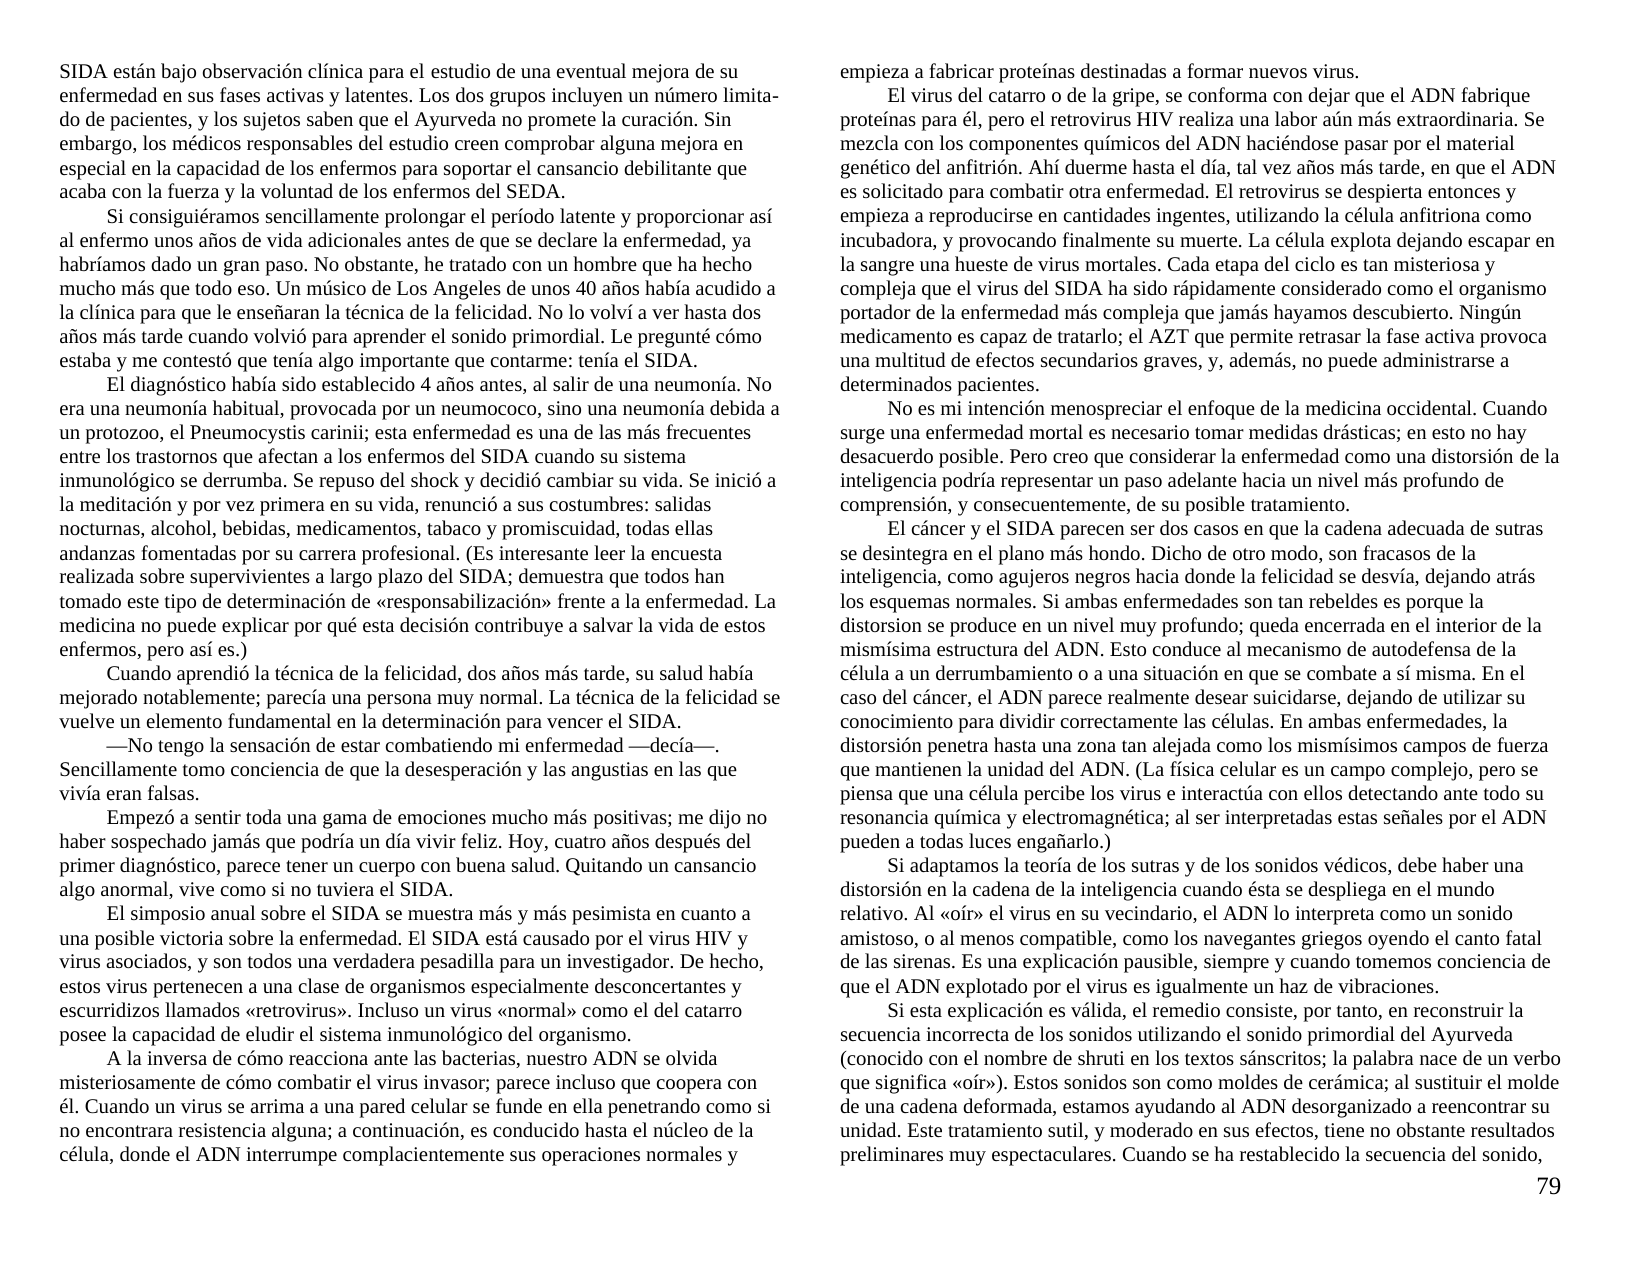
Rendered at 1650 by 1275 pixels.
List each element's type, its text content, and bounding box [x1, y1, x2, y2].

text —No tengo la sensación de estar combatiendo mi enferme­dad —decía—. Sencillamente tomo conciencia de que la de­sesperación y las angustias en las que vivía eran falsas. [59, 733, 781, 805]
text A la inversa de cómo reacciona ante las bacterias, nuestro ADN se olvida misteriosamente de cómo combatir el virus in­vasor; parece incluso que coopera con él. Cuando un virus se arrima a una pared celular se funde en ella penetrando como si no encontrara resistencia alguna; a continuación, es conducido hasta el núcleo de la célula, donde el ADN interrumpe complacientemente sus operaciones normales y [59, 1046, 781, 1166]
text Si adaptamos la teoría de los sutras y de los sonidos védicos, debe haber una distorsión en la cadena de la inteligencia cuando ésta se despliega en el mundo relativo. Al «oír» el virus en su vecindario, el ADN lo interpreta como un sonido amisto­so, o al menos compatible, como los navegantes griegos oyen­do el canto fatal de las sirenas. Es una explicación pausible, siempre y cuando tomemos conciencia de que el ADN explota­do por el virus es igualmente un haz de vibraciones. [840, 853, 1561, 998]
text Empezó a sentir toda una gama de emociones mucho más positivas; me dijo no haber sospechado jamás que podría un día vivir feliz. Hoy, cuatro años después del primer diagnósti­co, parece tener un cuerpo con buena salud. Quitando un can­sancio algo anormal, vive como si no tuviera el SIDA. [59, 805, 781, 901]
text El simposio anual sobre el SIDA se muestra más y más pe­simista en cuanto a una posible victoria sobre la enfermedad. El SIDA está causado por el virus HIV y virus asociados, y son todos una verdadera pesadilla para un investigador. De hecho, estos virus pertenecen a una clase de organismos especialmen­te desconcertantes y escurridizos llamados «retrovirus». In­cluso un virus «normal» como el del catarro posee la capaci­dad de eludir el sistema inmunológico del organismo. [59, 901, 781, 1046]
text Cuando aprendió la técnica de la felicidad, dos años más tarde, su salud había mejorado notablemente; parecía una per­sona muy normal. La técnica de la felicidad se vuelve un ele­mento fundamental en la determinación para vencer el SIDA. [59, 661, 781, 733]
text El virus del catarro o de la gripe, se conforma con dejar que el ADN fabrique proteínas para él, pero el retrovirus HIV realiza una labor aún más extraordinaria. Se mezcla con los componentes químicos del ADN haciéndose pasar por el mate­rial genético del anfitrión. Ahí duerme hasta el día, tal vez años más tarde, en que el ADN es solicitado para combatir otra enfermedad. El retrovirus se despierta entonces y empie­za a reproducirse en cantidades ingentes, utilizando la célula anfitriona como incubadora, y provocando finalmente su muerte. La célula explota dejando escapar en la sangre una hueste de virus mortales. Cada etapa del ciclo es tan misterio­sa y compleja que el virus del SIDA ha sido rápidamente con­siderado como el organismo portador de la enfermedad más compleja que jamás hayamos descubierto. Ningún medica­mento es capaz de tratarlo; el AZT que permite retrasar la fase activa provoca una multitud de efectos secundarios graves, y, además, no puede administrarse a determinados pacientes. [840, 83, 1561, 396]
text El cáncer y el SIDA parecen ser dos casos en que la cadena adecuada de sutras se desintegra en el plano más hondo. Di­cho de otro modo, son fracasos de la inteligencia, como aguje­ros negros hacia donde la felicidad se desvía, dejando atrás los esquemas normales. Si ambas enfermedades son tan rebeldes es porque la distorsion se produce en un nivel muy profundo; queda encerrada en el interior de la mismísima estructura del ADN. Esto conduce al mecanismo de autodefensa de la célula a un derrumbamiento o a una situación en que se combate a sí misma. En el caso del cáncer, el ADN parece realmente desear suicidarse, dejando de utilizar su conocimiento para dividir correctamente las células. En ambas enfermedades, la distor­sión penetra hasta una zona tan alejada como los mismísimos campos de fuerza que mantienen la unidad del ADN. (La física celular es un campo complejo, pero se piensa que una célula percibe los virus e interactúa con ellos detectando ante todo su resonancia química y electromagnética; al ser interpretadas estas señales por el ADN pueden a todas luces engañarlo.) [840, 516, 1561, 853]
text SIDA están bajo observación clínica para el estudio de una eventual mejora de su enfermedad en sus fases activas y latentes. Los dos grupos incluyen un número limita­do de pacientes, y los sujetos saben que el Ayurveda no pro­mete la curación. Sin embargo, los médicos responsables del estudio creen comprobar alguna mejora en especial en la ca­pacidad de los enfermos para soportar el cansancio debilitante que acaba con la fuerza y la voluntad de los enfermos del SEDA. [59, 59, 781, 203]
text El diagnóstico había sido establecido 4 años antes, al salir de una neumonía. No era una neumonía habitual, provocada por un neumococo, sino una neumonía debida a un protozoo, el Pneumocystis carinii; esta enfermedad es una de las más frecuentes entre los trastornos que afectan a los enfermos del SIDA cuando su sistema inmunológico se derrumba. Se repu­so del shock y decidió cambiar su vida. Se inició a la medita­ción y por vez primera en su vida, renunció a sus costumbres: salidas nocturnas, alcohol, bebidas, medicamentos, tabaco y promiscuidad, todas ellas andanzas fomentadas por su carrera profesional. (Es interesante leer la encuesta realizada sobre supervivientes a largo plazo del SIDA; demuestra que todos han tomado este tipo de determinación de «responsabilización» frente a la enfermedad. La medicina no puede explicar por qué esta decisión contribuye a salvar la vida de estos enfermos, pero así es.) [59, 372, 781, 661]
text Si esta explicación es válida, el remedio consiste, por tanto, en reconstruir la secuencia incorrecta de los sonidos utilizan­do el sonido primordial del Ayurveda (conocido con el nombre de shruti en los textos sánscritos; la palabra nace de un verbo que significa «oír»). Estos sonidos son como moldes de cerá­mica; al sustituir el molde de una cadena deformada, estamos ayudando al ADN desorganizado a reencontrar su unidad. Este tratamiento sutil, y moderado en sus efectos, tiene no obstante resultados preliminares muy espectaculares. Cuando se ha restablecido la secuencia del sonido, [840, 998, 1561, 1166]
text Si consiguiéramos sencillamente prolongar el período la­tente y proporcionar así al enfermo unos años de vida adicio­nales antes de que se declare la enfermedad, ya habríamos dado un gran paso. No obstante, he tratado con un hombre que ha hecho mucho más que todo eso. Un músico de Los Angeles de unos 40 años había acudido a la clínica para que le enseñaran la técnica de la felicidad. No lo volví a ver hasta dos años más tarde cuando volvió para aprender el sonido pri­mordial. Le pregunté cómo estaba y me contestó que tenía algo importante que contarme: tenía el SIDA. [59, 203, 781, 372]
text No es mi intención menospreciar el enfoque de la medicina occidental. Cuando surge una enfermedad mortal es necesario tomar medidas drásticas; en esto no hay desacuerdo posible. Pero creo que considerar la enfermedad como una distorsión de la inteligencia podría representar un paso adelante hacia un nivel más profundo de comprensión, y consecuentemente, de su posible tratamiento. [840, 396, 1561, 516]
text empieza a fa­bricar proteínas destinadas a formar nuevos virus. [840, 59, 1561, 83]
